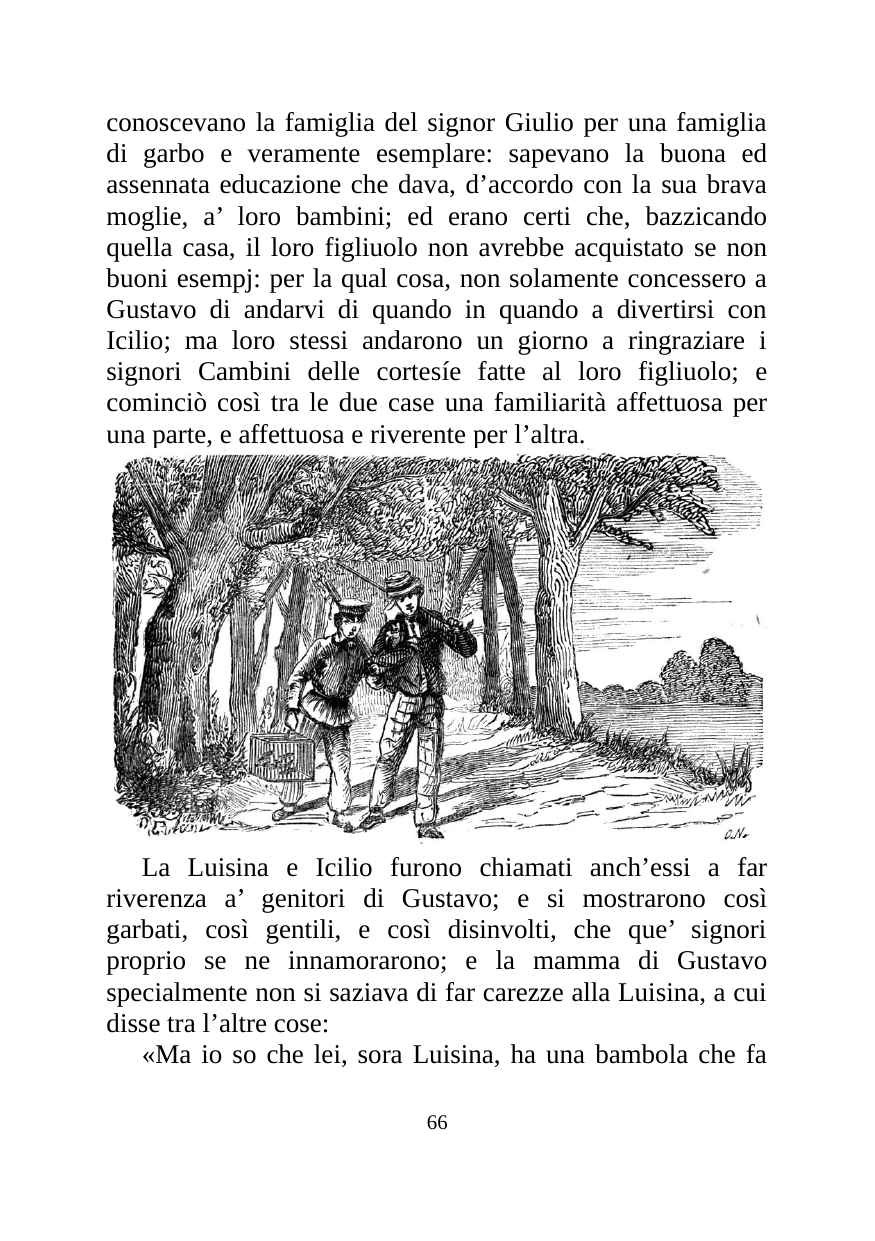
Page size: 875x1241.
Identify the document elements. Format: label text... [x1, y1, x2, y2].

text conoscevano la famiglia del signor Giulio per una famiglia di garbo e veramente esemplare: sapevano la buona ed assennata educazione che dava, d’accordo con la sua brava moglie, a’ loro bambini; ed erano certi che, bazzicando quella casa, il loro figliuolo non avrebbe acquistato se non buoni esempj: per la qual cosa, non solamente concessero a Gustavo di andarvi di quando in quando a divertirsi con Icilio; ma loro stessi andarono un giorno a ringraziare i signori Cambini delle cortesíe fatte al loro figliuolo; e cominciò così tra le due case una familiarità affettuosa per una parte, e affettuosa e riverente per l’altra. [106, 106, 768, 448]
text «Ma io so che lei, sora Luisina, ha una bambola che fa [106, 1038, 768, 1069]
text La Luisina e Icilio furono chiamati anch’essi a far riverenza a’ genitori di Gustavo; e si mostrarono così garbati, così gentili, e così disinvolti, che que’ signori proprio se ne innamorarono; e la mamma di Gustavo specialmente non si saziava di far carezze alla Luisina, a cui disse tra l’altre cose: [106, 851, 768, 1038]
picture [106, 448, 768, 851]
